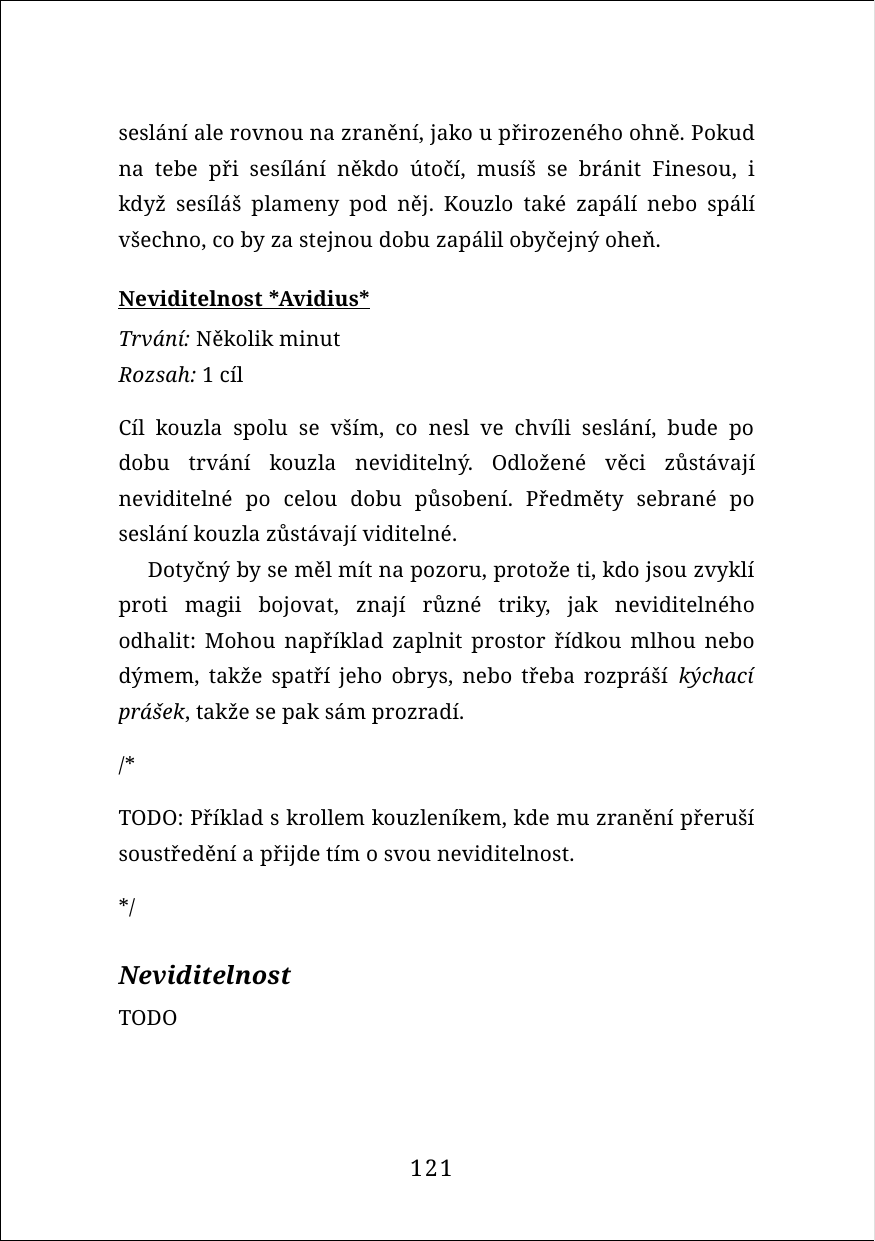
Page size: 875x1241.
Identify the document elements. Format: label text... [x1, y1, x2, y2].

text TODO: Příklad s krollem kouzleníkem, kde mu zranění přeruší soustředění a přijde tím o svou neviditelnost. [118, 803, 756, 867]
text */ [118, 892, 756, 921]
text seslání ale rovnou na zranění, jako u přirozeného ohně. Pokud na tebe při sesílání někdo útočí, musíš se bránit Finesou, i když sesíláš plameny pod něj. Kouzlo také zapálí nebo spálí všechno, co by za stejnou dobu zapálil obyčejný oheň. [118, 118, 756, 253]
text Cíl kouzla spolu se vším, co nesl ve chvíli seslání, bude po dobu trvání kouzla neviditelný. Odložené věci zůstávají neviditelné po celou dobu působení. Předměty sebrané po seslání kouzla zůstávají viditelné. Dotyčný by se měl mít na pozoru, protože ti, kdo jsou zvyklí proti magii bojovat, znají různé triky, jak neviditelného odhalit: Mohou například zaplnit prostor řídkou mlhou nebo dýmem, takže spatří jeho obrys, nebo třeba rozpráší kýchací prášek, takže se pak sám prozradí. [118, 413, 756, 726]
text /* [118, 750, 756, 779]
subtitle Neviditelnost *Avidius* [118, 284, 756, 312]
text Trvání: Několik minut Rozsah: 1 cíl [118, 324, 756, 388]
subtitle Neviditelnost [118, 957, 756, 991]
text TODO [118, 1003, 756, 1032]
